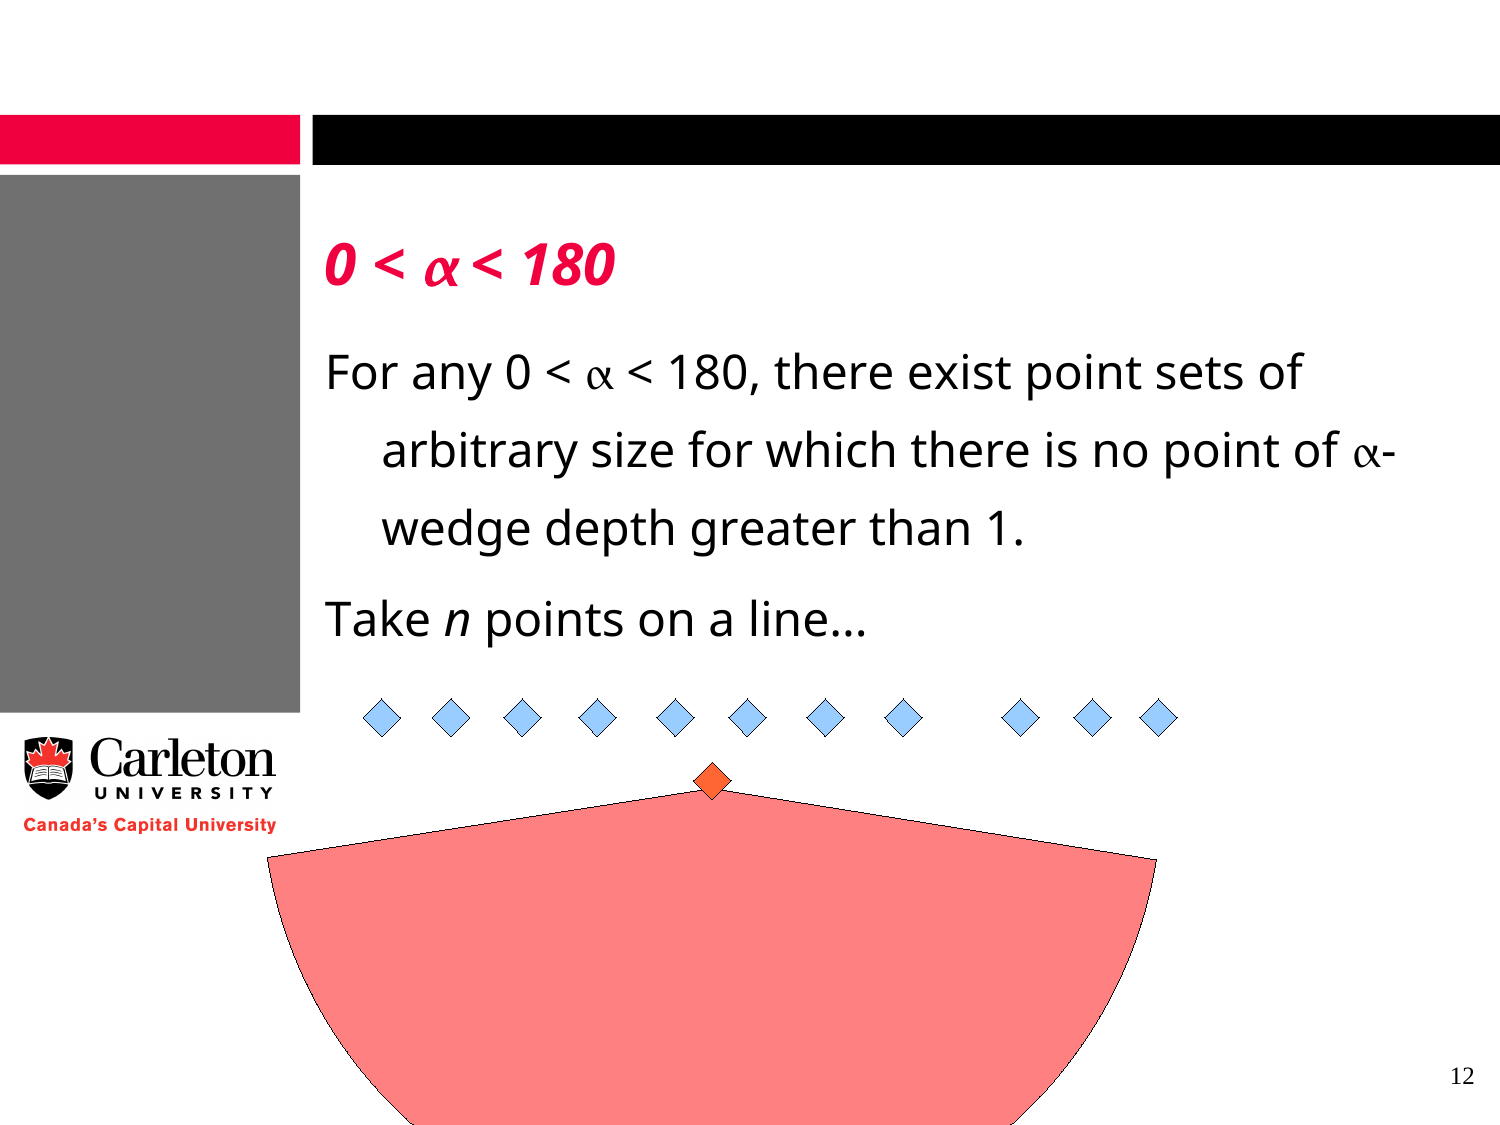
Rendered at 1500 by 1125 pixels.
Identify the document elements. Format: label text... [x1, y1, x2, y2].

text_box [693, 762, 732, 800]
text_box [267, 848, 324, 1017]
picture [24, 737, 276, 834]
text_box [1139, 698, 1178, 737]
text_box [346, 1051, 1078, 1125]
text_box [884, 698, 923, 737]
text_box [656, 698, 695, 737]
title 0 <  < 180 [324, 187, 1450, 324]
text_box [1073, 698, 1112, 737]
text_box [578, 698, 617, 737]
text_box [728, 698, 767, 737]
list For any 0 <  < 180, there exist point sets of arbitrary size for which there is no point of -wedge depth greater than 1. Take n points on a line... [324, 324, 1450, 1051]
text_box [806, 698, 845, 737]
text_box [363, 698, 401, 737]
text_box [432, 698, 470, 737]
text_box [1001, 698, 1040, 737]
text_box [503, 698, 542, 737]
